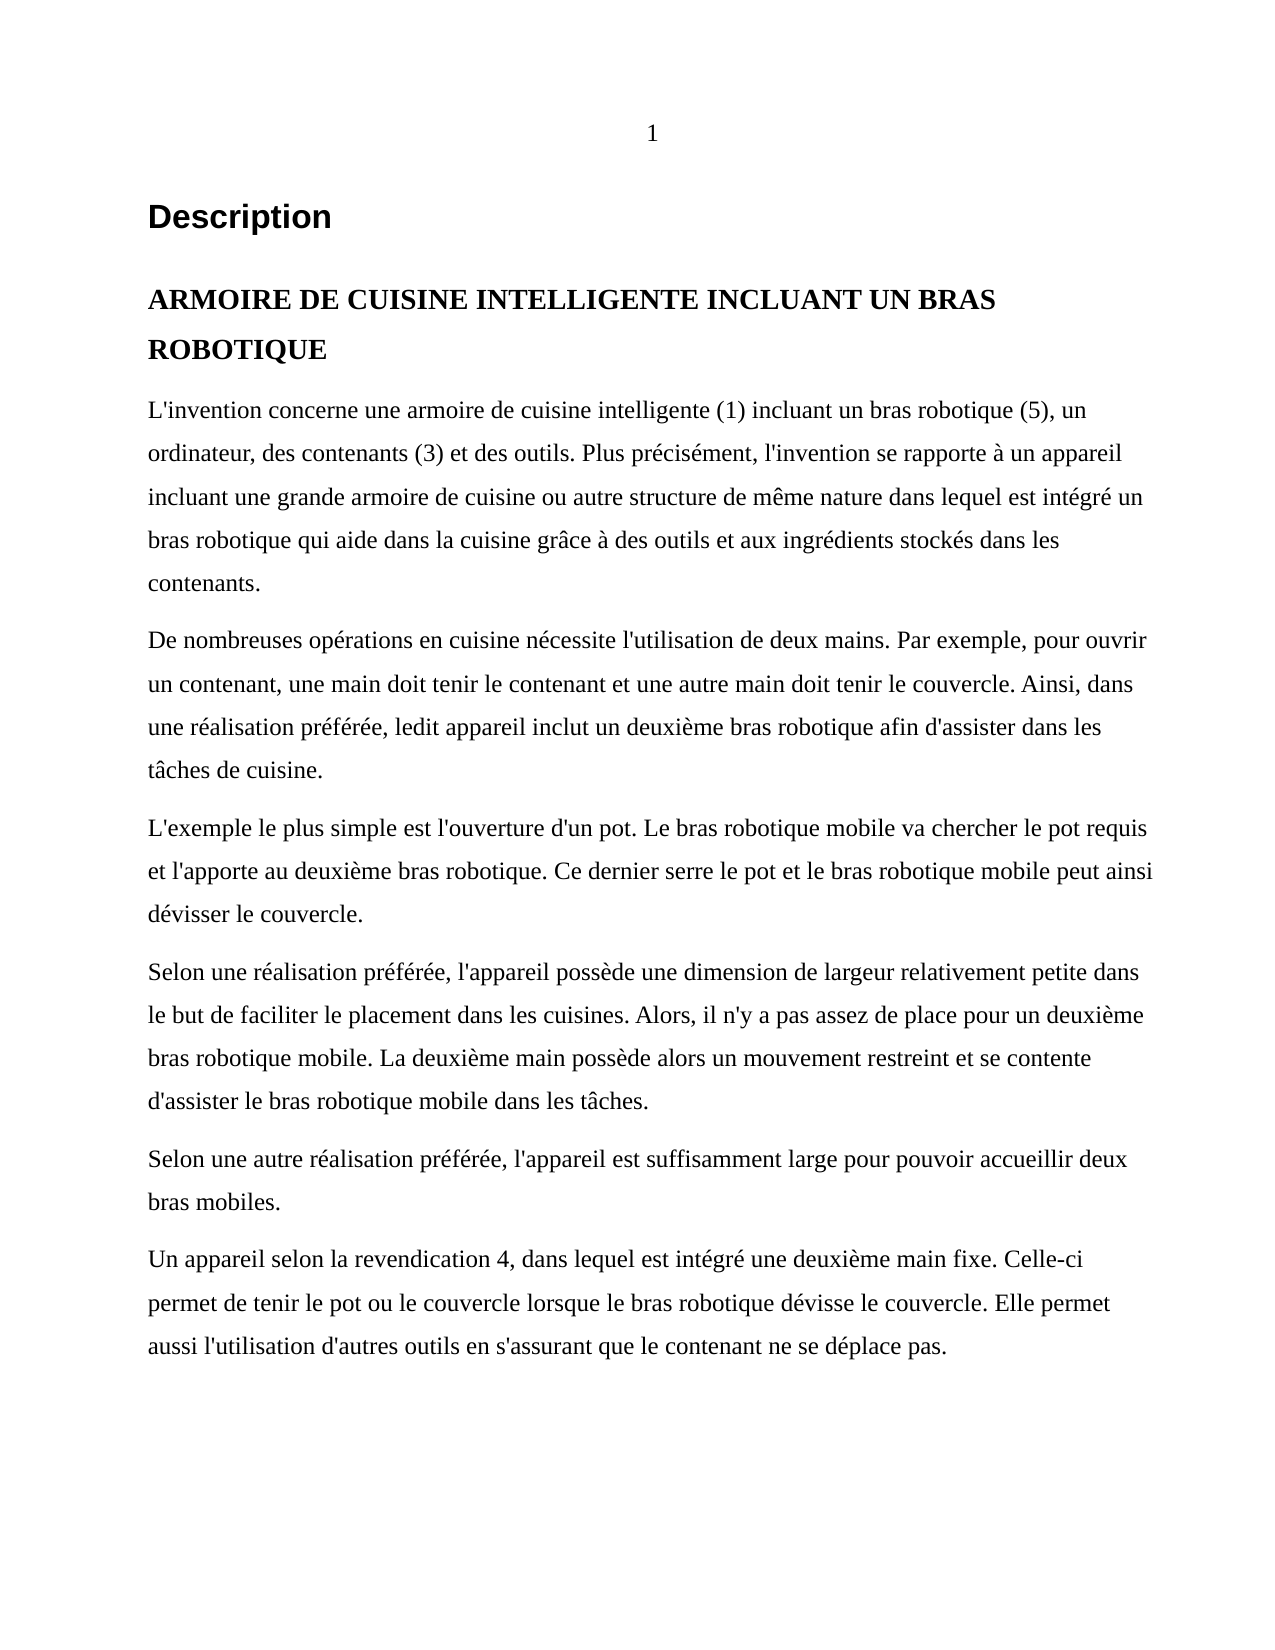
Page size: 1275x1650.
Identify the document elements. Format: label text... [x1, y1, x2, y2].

text De nombreuses opérations en cuisine nécessite l'utilisation de deux mains. Par exemple, pour ouvrir un contenant, une main doit tenir le contenant et une autre main doit tenir le couvercle. Ainsi, dans une réalisation préférée, ledit appareil inclut un deuxième bras robotique afin d'assister dans les tâches de cuisine. [148, 626, 1157, 784]
subtitle ARMOIRE DE CUISINE INTELLIGENTE INCLUANT UN BRAS ROBOTIQUE [148, 282, 1157, 366]
text L'exemple le plus simple est l'ouverture d'un pot. Le bras robotique mobile va chercher le pot requis et l'apporte au deuxième bras robotique. Ce dernier serre le pot et le bras robotique mobile peut ainsi dévisser le couvercle. [148, 813, 1157, 928]
text Selon une autre réalisation préférée, l'appareil est suffisamment large pour pouvoir accueillir deux bras mobiles. [148, 1144, 1157, 1216]
text L'invention concerne une armoire de cuisine intelligente (1) incluant un bras robotique (5), un ordinateur, des contenants (3) et des outils. Plus précisément, l'invention se rapporte à un appareil incluant une grande armoire de cuisine ou autre structure de même nature dans lequel est intégré un bras robotique qui aide dans la cuisine grâce à des outils et aux ingrédients stockés dans les contenants. [148, 395, 1157, 597]
text Selon une réalisation préférée, l'appareil possède une dimension de largeur relativement petite dans le but de faciliter le placement dans les cuisines. Alors, il n'y a pas assez de place pour un deuxième bras robotique mobile. La deuxième main possède alors un mouvement restreint et se contente d'assister le bras robotique mobile dans les tâches. [148, 957, 1157, 1115]
subtitle Description [148, 197, 1157, 236]
text Un appareil selon la revendication 4, dans lequel est intégré une deuxième main fixe. Celle-ci permet de tenir le pot ou le couvercle lorsque le bras robotique dévisse le couvercle. Elle permet aussi l'utilisation d'autres outils en s'assurant que le contenant ne se déplace pas. [148, 1244, 1157, 1359]
